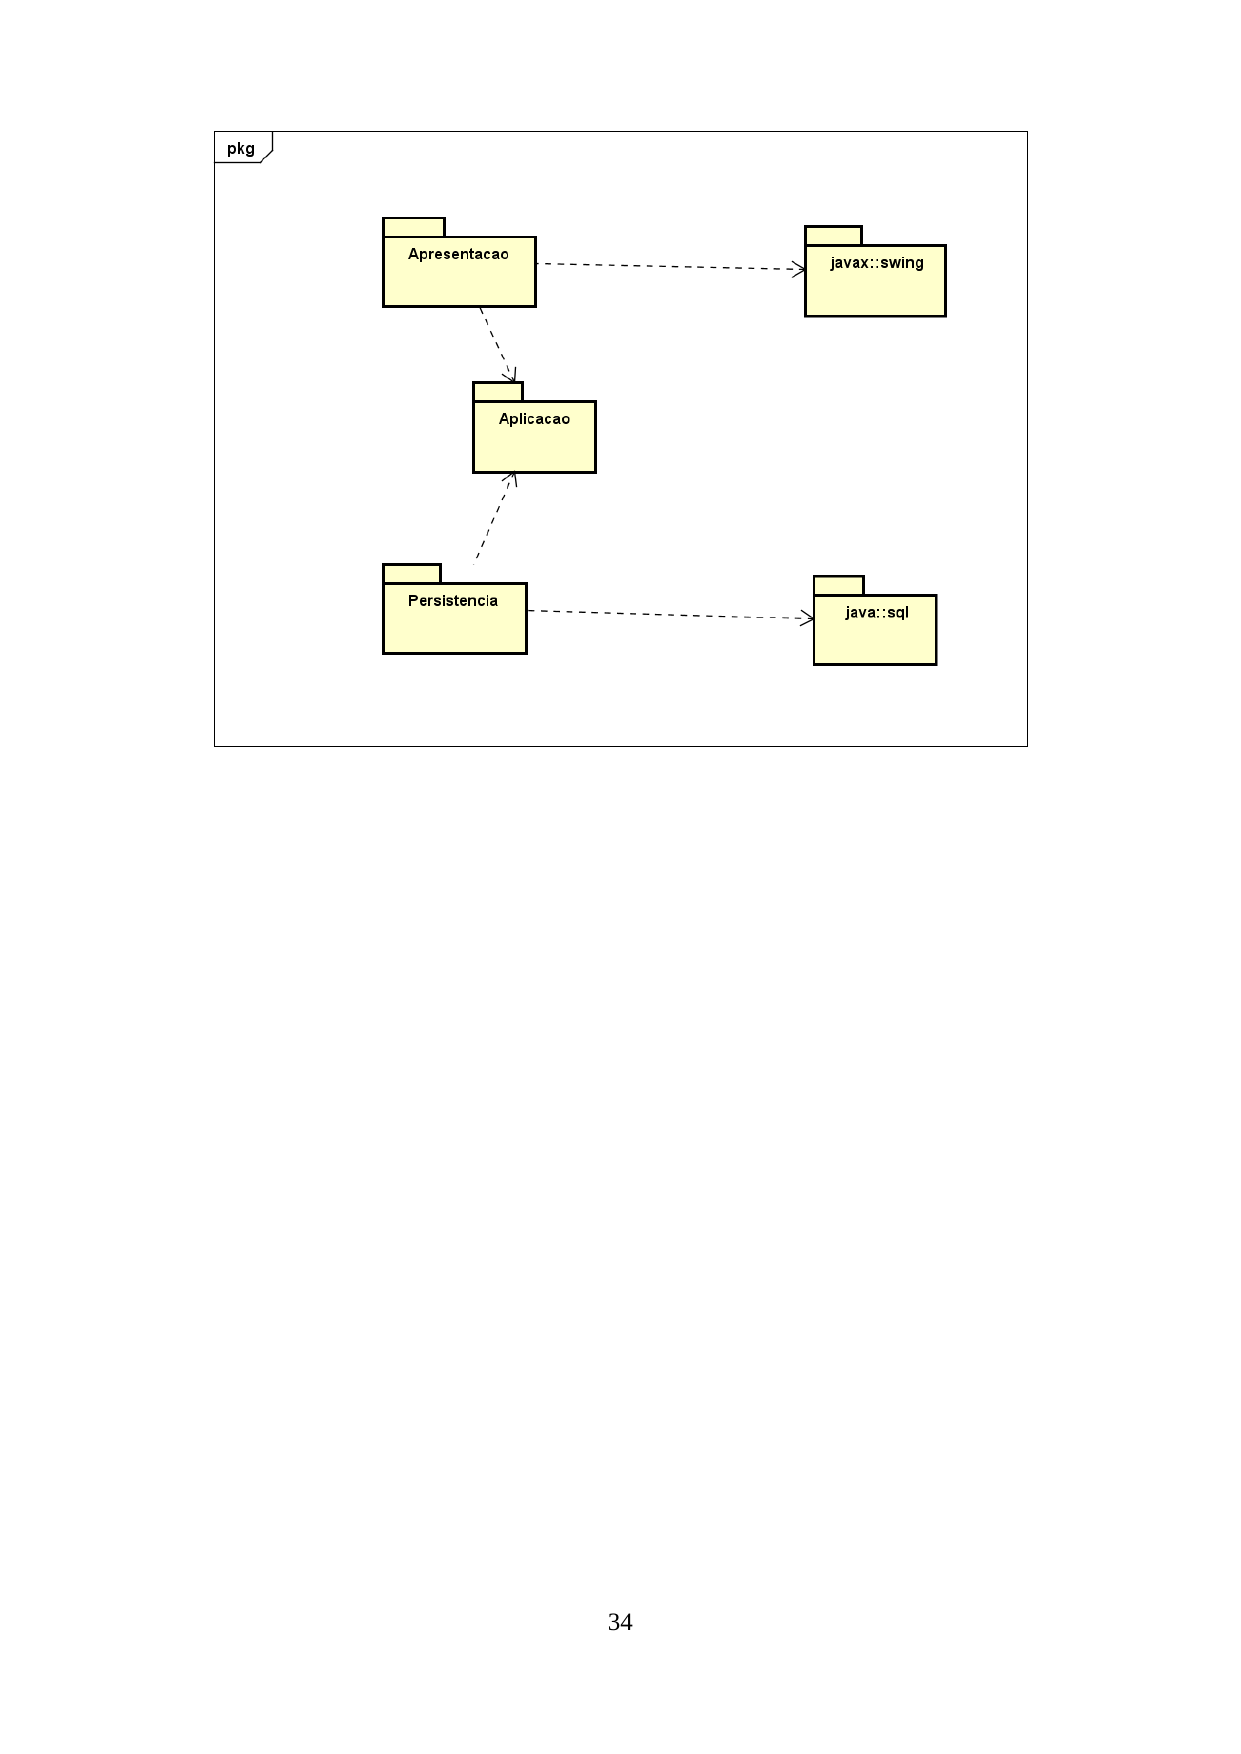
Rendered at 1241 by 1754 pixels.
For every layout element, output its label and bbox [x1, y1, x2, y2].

picture [201, 118, 1040, 758]
